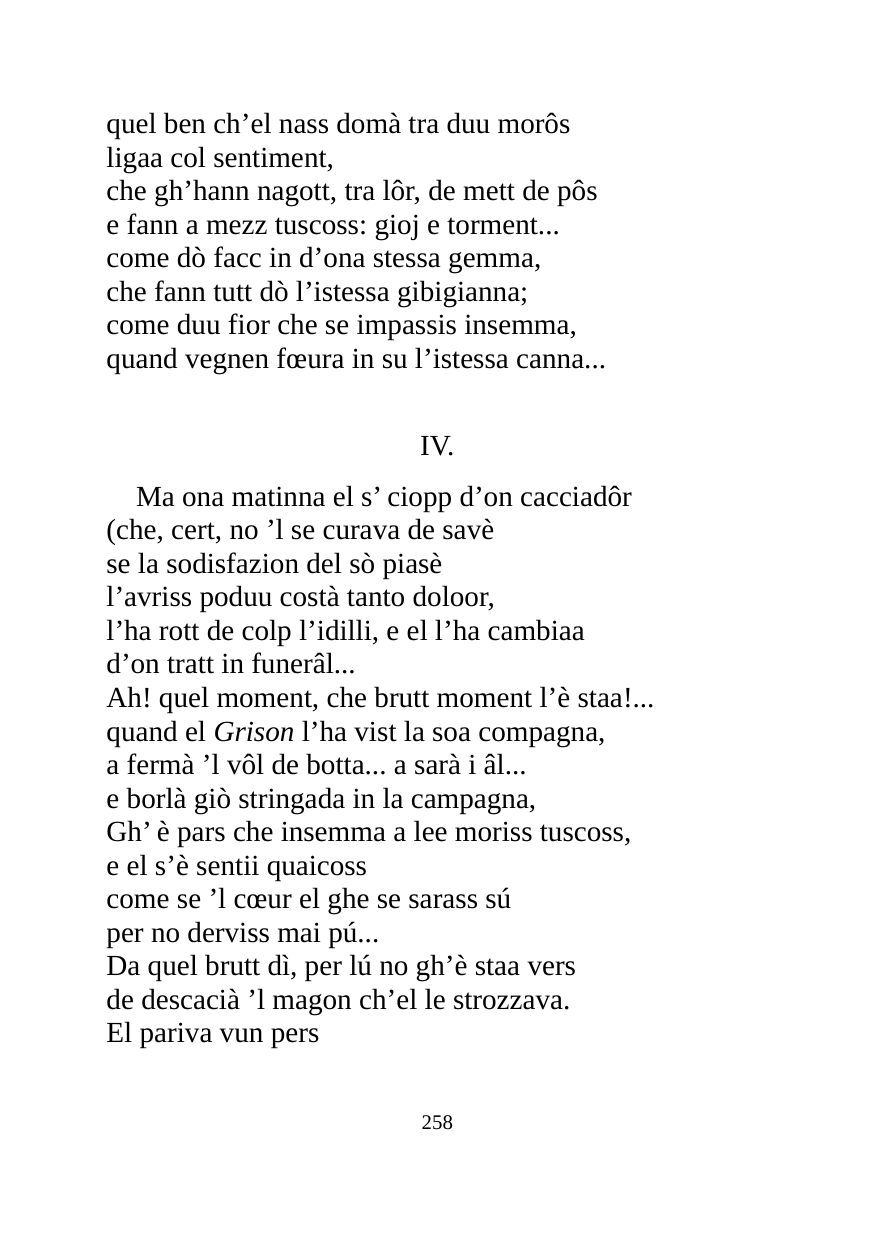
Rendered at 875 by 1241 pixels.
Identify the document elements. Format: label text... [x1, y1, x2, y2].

subtitle IV. [106, 428, 768, 461]
text Ma ona matinna el s’ ciopp d’on cacciadôr (che, cert, no ’l se curava de savè se la sodisfazion del sò piasè l’avriss poduu costà tanto doloor, l’ha rott de colp l’idilli, e el l’ha cambiaa d’on tratt in funerâl... Ah! quel moment, che brutt moment l’è staa!... quand el Grison l’ha vist la soa compagna, a fermà ’l vôl de botta... a sarà i âl... e borlà giò stringada in la campagna, Gh’ è pars che insemma a lee moriss tuscoss, e el s’è sentii quaicoss come se ’l cœur el ghe se sarass sú per no derviss mai pú... Da quel brutt dì, per lú no gh’è staa vers de descacià ’l magon ch’el le strozzava. El pariva vun pers [106, 479, 768, 1049]
text quel ben ch’el nass domà tra duu morôs ligaa col sentiment, che gh’hann nagott, tra lôr, de mett de pôs e fann a mezz tuscoss: gioj e torment... come dò facc in d’ona stessa gemma, che fann tutt dò l’istessa gibigianna; come duu fior che se impassis insemma, quand vegnen fœura in su l’istessa canna... [106, 106, 768, 374]
